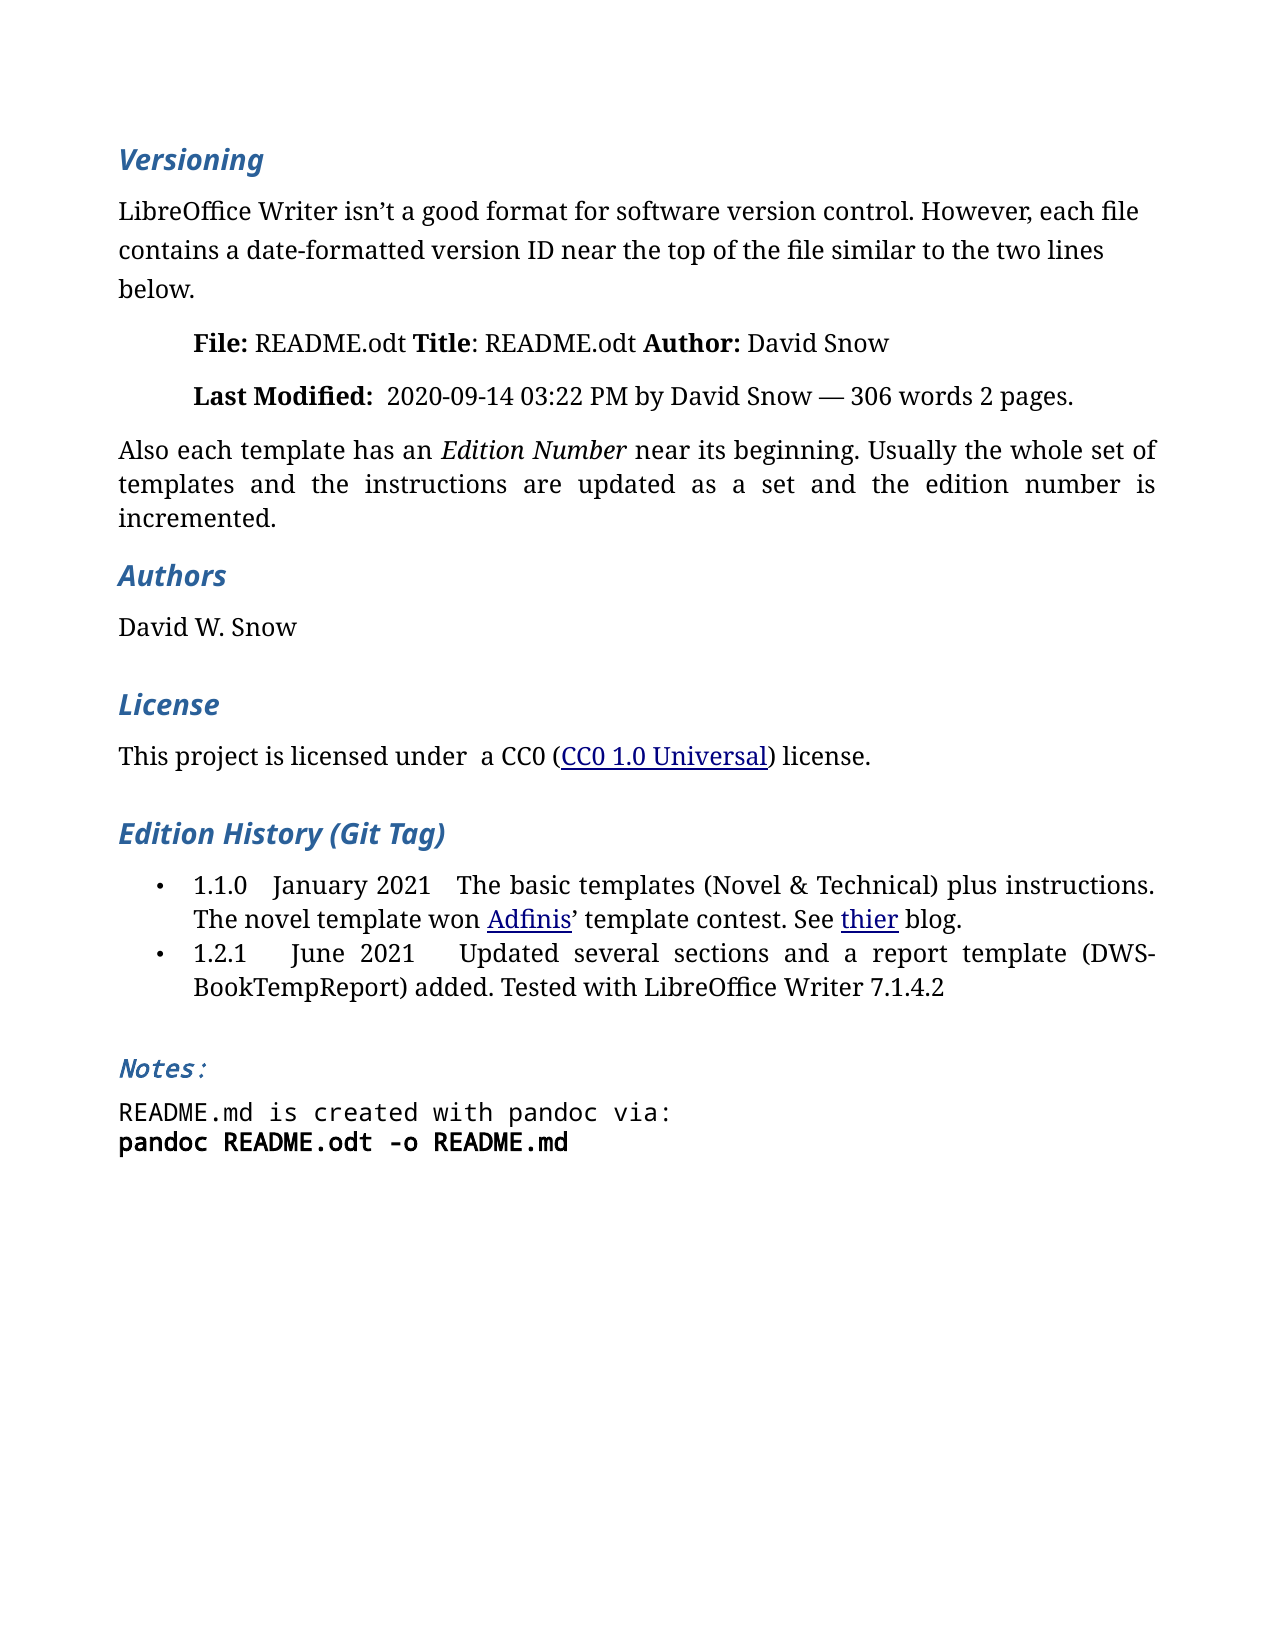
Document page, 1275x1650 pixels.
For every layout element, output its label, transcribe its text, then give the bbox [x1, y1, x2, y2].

text File: README.odt Title: README.odt Author: David Snow [193, 325, 1157, 359]
text This project is licensed under a CC0 (CC0 1.0 Universal) license. [118, 739, 1157, 773]
list 1.1.0 January 2021 The basic templates (Novel & Technical) plus instructions. The novel template won Adfinis’ template contest. See thier blog. [156, 868, 1157, 936]
text Last Modified: 2020-09-14 03:22 PM by David Snow ― 306 words 2 pages. [193, 379, 1157, 413]
list 1.2.1 June 2021 Updated several sections and a report template (DWS-BookTempReport) added. Tested with LibreOffice Writer 7.1.4.2 [156, 936, 1157, 1004]
subtitle Authors [118, 556, 1157, 595]
text Also each template has an Edition Number near its beginning. Usually the whole set of templates and the instructions are updated as a set and the edition number is incremented. [118, 433, 1157, 535]
text README.md is created with pandoc via: pandoc README.odt -o README.md [118, 1098, 1157, 1157]
subtitle License [118, 684, 1157, 724]
text LibreOffice Writer isn’t a good format for software version control. However, each file contains a date-formatted version ID near the top of the file similar to the two lines below. [118, 193, 1157, 306]
subtitle Notes: [118, 1025, 1157, 1083]
subtitle Edition History (Git tag) [118, 813, 1157, 853]
text David W. Snow [118, 610, 1157, 644]
subtitle Versioning [118, 139, 1157, 178]
